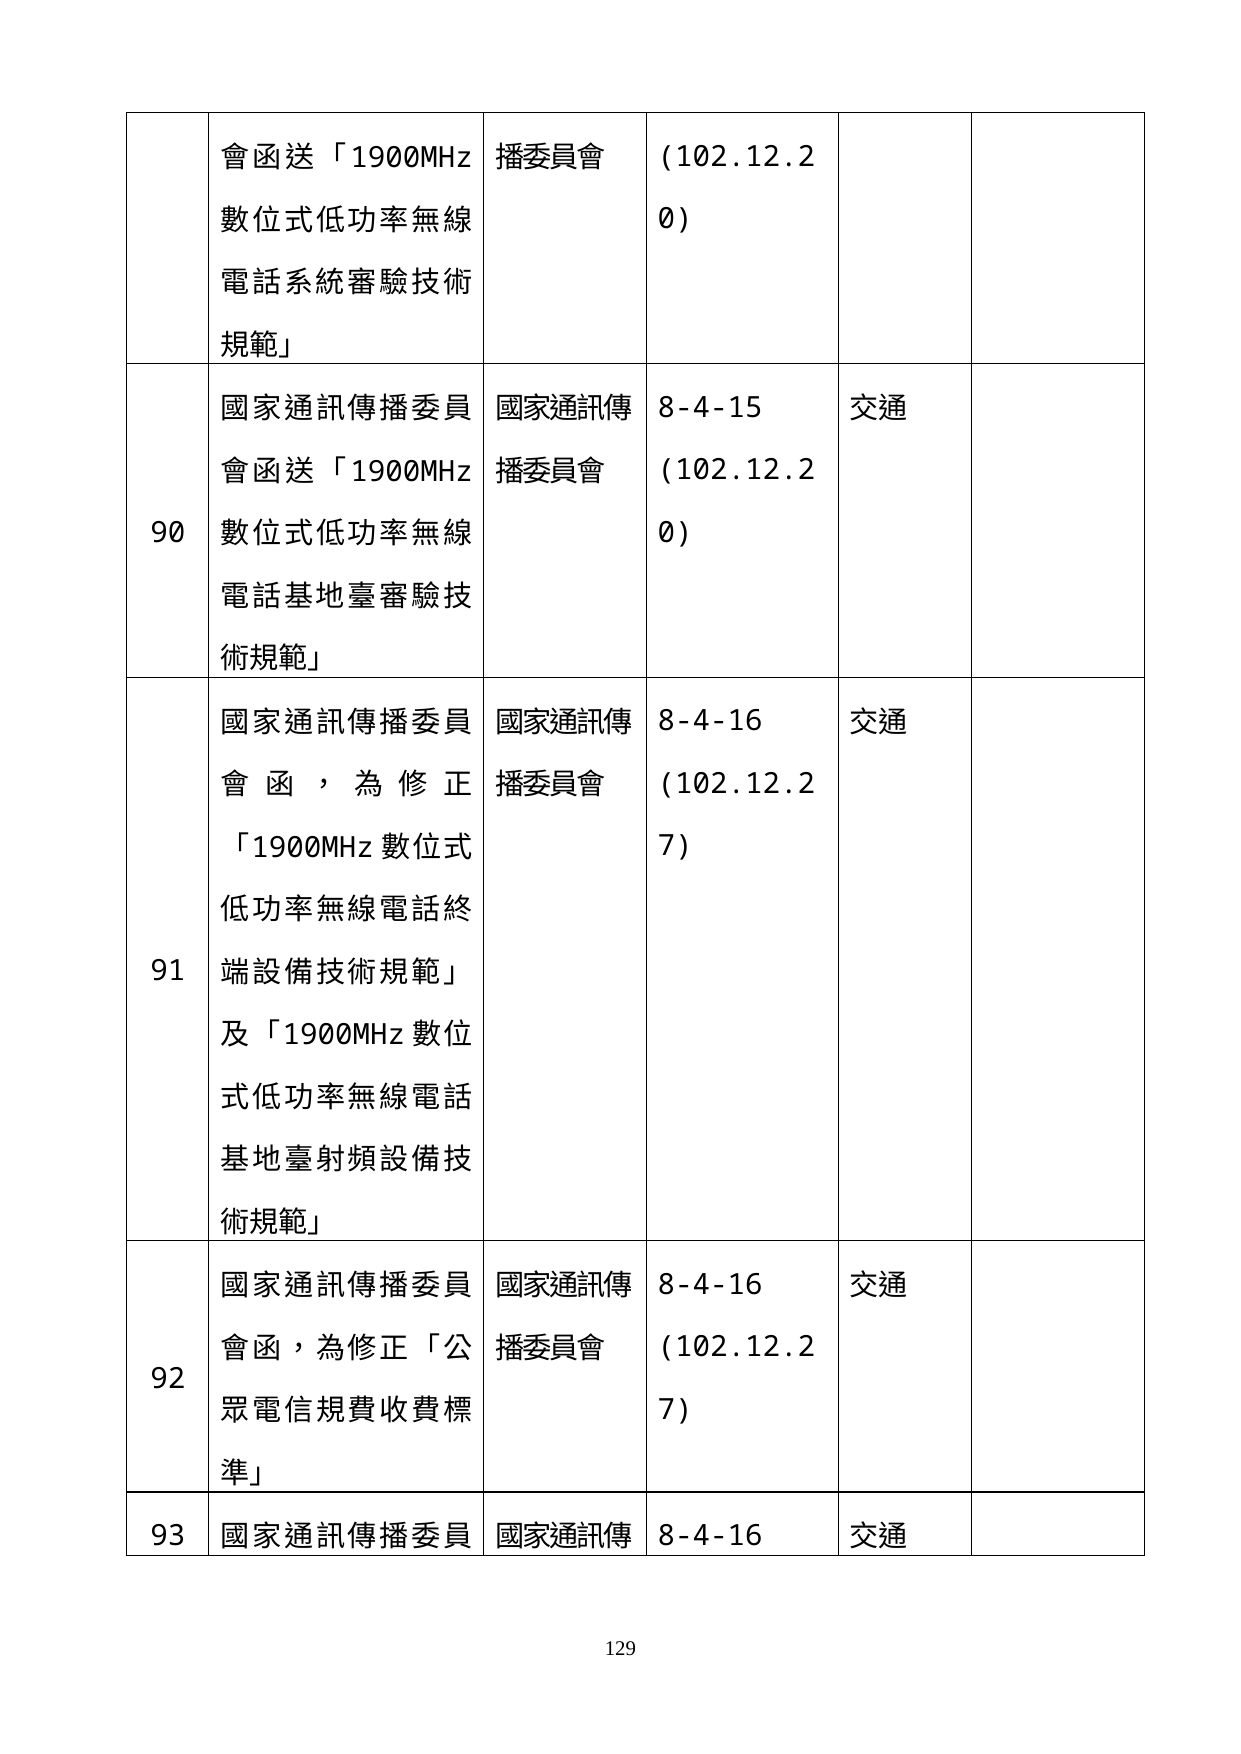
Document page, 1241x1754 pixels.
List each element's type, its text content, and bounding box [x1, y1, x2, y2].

table_cell 國家通訊傳播委員會 [484, 678, 646, 1240]
table_cell [127, 113, 208, 363]
table_cell [972, 364, 1144, 677]
table_cell 國家通訊傳播委員會函，為修正「1900MHz數位式低功率無線電話終端設備技術規範」及「1900MHz數位式低功率無線電話基地臺射頻設備技術規範」 [209, 678, 483, 1240]
table_cell 90 [127, 364, 208, 677]
table_cell 國家通訊傳播委員會函，為修正「公眾電信規費收費標準」 [209, 1241, 483, 1491]
table_cell 8-4-15 (102.12.20) [647, 364, 838, 677]
table_cell [972, 1241, 1144, 1491]
table_cell 8-4-16 (102.12.27) [647, 678, 838, 1240]
table_cell 國家通訊傳播委員會 [484, 364, 646, 677]
table_cell 交通 [839, 678, 971, 1240]
table_cell 國家通訊傳播委員 [209, 1493, 483, 1555]
table_cell 92 [127, 1241, 208, 1491]
table_cell 8-4-16 (102.12.27) [647, 1241, 838, 1491]
table_cell [972, 113, 1144, 363]
table_cell 91 [127, 678, 208, 1240]
table_cell 93 [127, 1493, 208, 1555]
table_cell 播委員會 [484, 113, 646, 363]
table_cell 國家通訊傳播委員會函送「1900MHz數位式低功率無線電話基地臺審驗技術規範」 [209, 364, 483, 677]
table_cell [839, 113, 971, 363]
table_cell 會函送「1900MHz數位式低功率無線電話系統審驗技術規範」 [209, 113, 483, 363]
table_cell [972, 678, 1144, 1240]
table_cell 國家通訊傳 [484, 1493, 646, 1555]
table_cell 國家通訊傳播委員會 [484, 1241, 646, 1491]
table_cell 交通 [839, 1493, 971, 1555]
table_cell 交通 [839, 364, 971, 677]
table_cell 8-4-16 [647, 1493, 838, 1555]
table_cell (102.12.20) [647, 113, 838, 363]
table_cell [972, 1493, 1144, 1555]
table_cell 交通 [839, 1241, 971, 1491]
